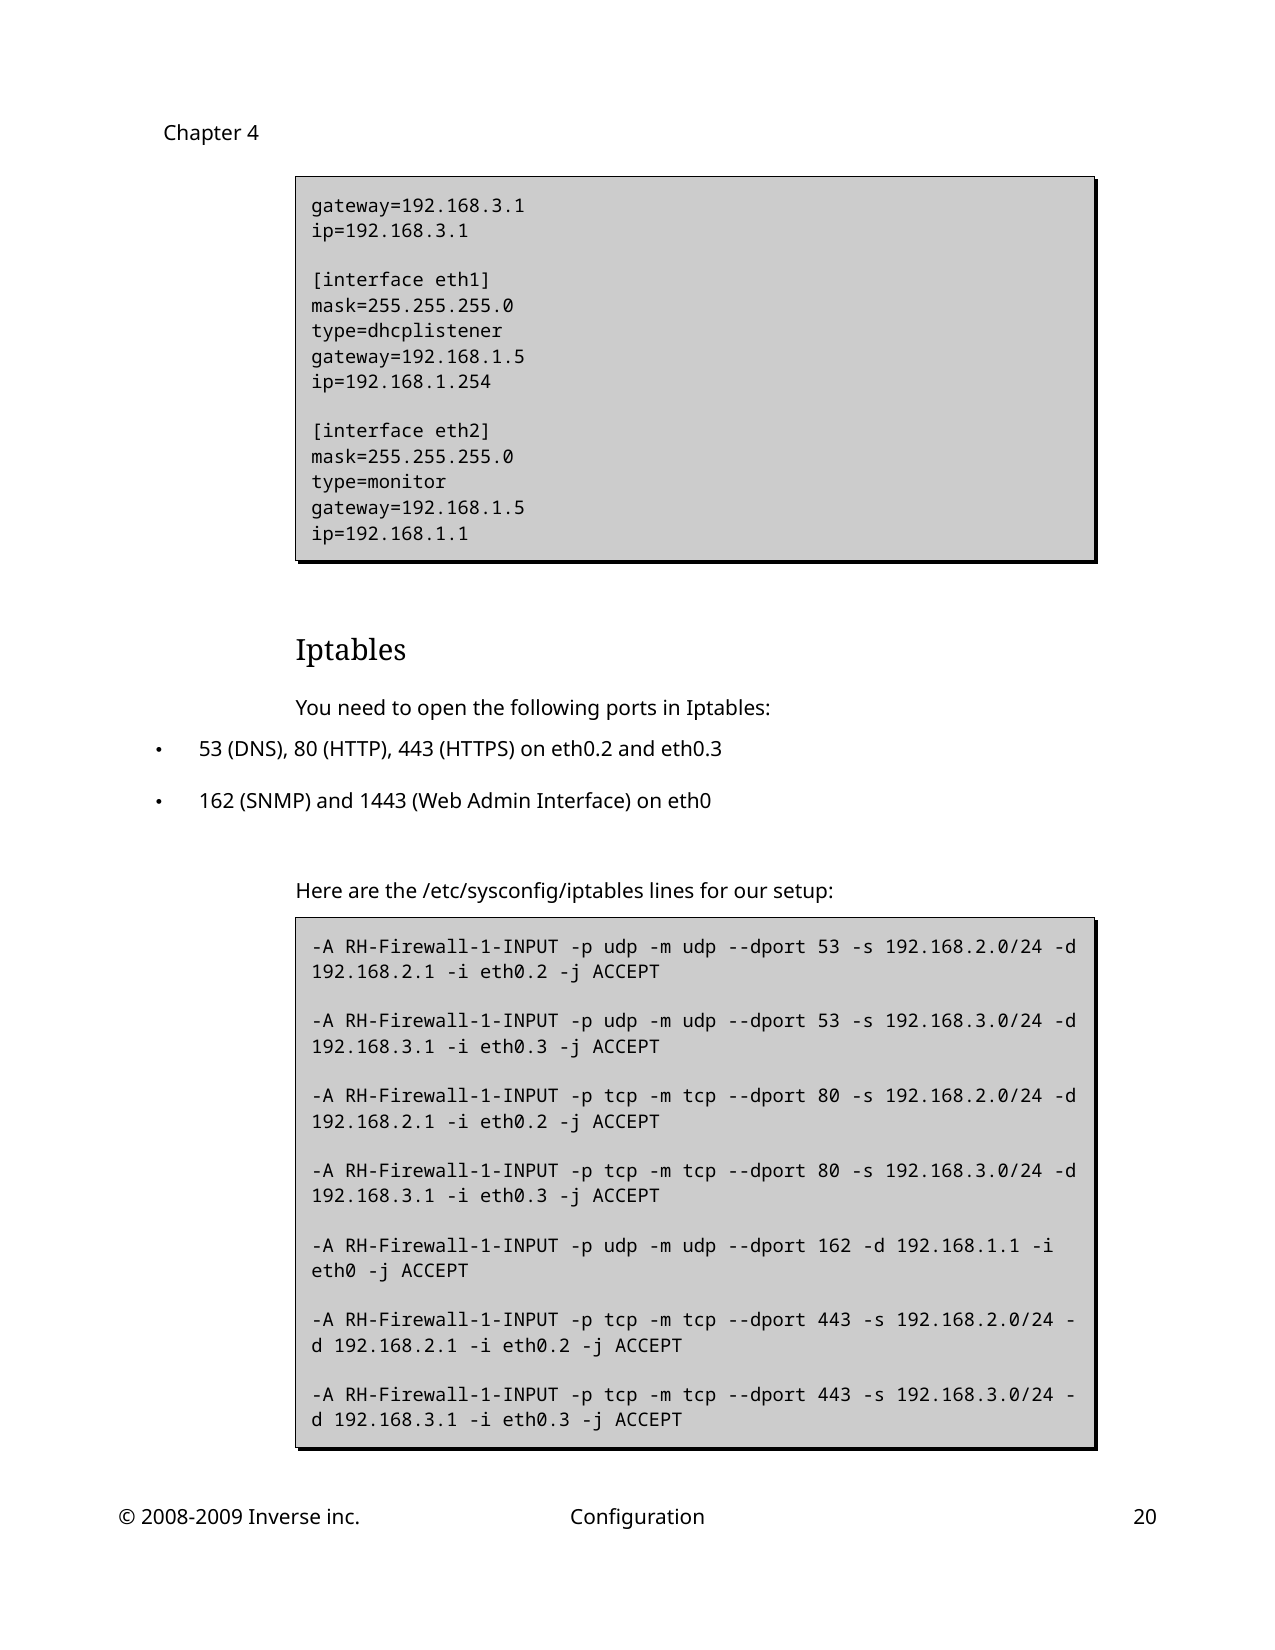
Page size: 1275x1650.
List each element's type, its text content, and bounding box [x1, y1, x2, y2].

subtitle Iptables [295, 629, 1157, 668]
text -A RH-Firewall-1-INPUT -p tcp -m tcp --dport 80 -s 192.168.3.0/24 -d 192.168.3.1 -i eth0.3 -j ACCEPT [296, 1141, 1094, 1208]
text gateway=192.168.3.1 ip=192.168.3.1 [296, 177, 1094, 243]
text -A RH-Firewall-1-INPUT -p tcp -m tcp --dport 443 -s 192.168.3.0/24 -d 192.168.3.1 -i eth0.3 -j ACCEPT [296, 1365, 1094, 1447]
list Here are the /etc/sysconfig/iptables lines for our setup: [295, 876, 1157, 905]
list 162 (SNMP) and 1443 (Web Admin Interface) on eth0 [156, 786, 1157, 815]
list 53 (DNS), 80 (HTTP), 443 (HTTPS) on eth0.2 and eth0.3 [156, 734, 1157, 763]
text You need to open the following ports in Iptables: [295, 693, 1157, 722]
text -A RH-Firewall-1-INPUT -p udp -m udp --dport 53 -s 192.168.2.0/24 -d 192.168.2.1 -i eth0.2 -j ACCEPT [296, 918, 1094, 984]
text -A RH-Firewall-1-INPUT -p tcp -m tcp --dport 443 -s 192.168.2.0/24 -d 192.168.2.1 -i eth0.2 -j ACCEPT [296, 1291, 1094, 1358]
text [interface eth2] mask=255.255.255.0 type=monitor gateway=192.168.1.5 ip=192.168.1.1 [296, 402, 1094, 560]
text -A RH-Firewall-1-INPUT -p tcp -m tcp --dport 80 -s 192.168.2.0/24 -d 192.168.2.1 -i eth0.2 -j ACCEPT [296, 1067, 1094, 1133]
text [interface eth1] mask=255.255.255.0 type=dhcplistener gateway=192.168.1.5 ip=192.168.1.254 [296, 251, 1094, 394]
text -A RH-Firewall-1-INPUT -p udp -m udp --dport 162 -d 192.168.1.1 -i eth0 -j ACCEPT [296, 1216, 1094, 1283]
text -A RH-Firewall-1-INPUT -p udp -m udp --dport 53 -s 192.168.3.0/24 -d 192.168.3.1 -i eth0.3 -j ACCEPT [296, 992, 1094, 1059]
